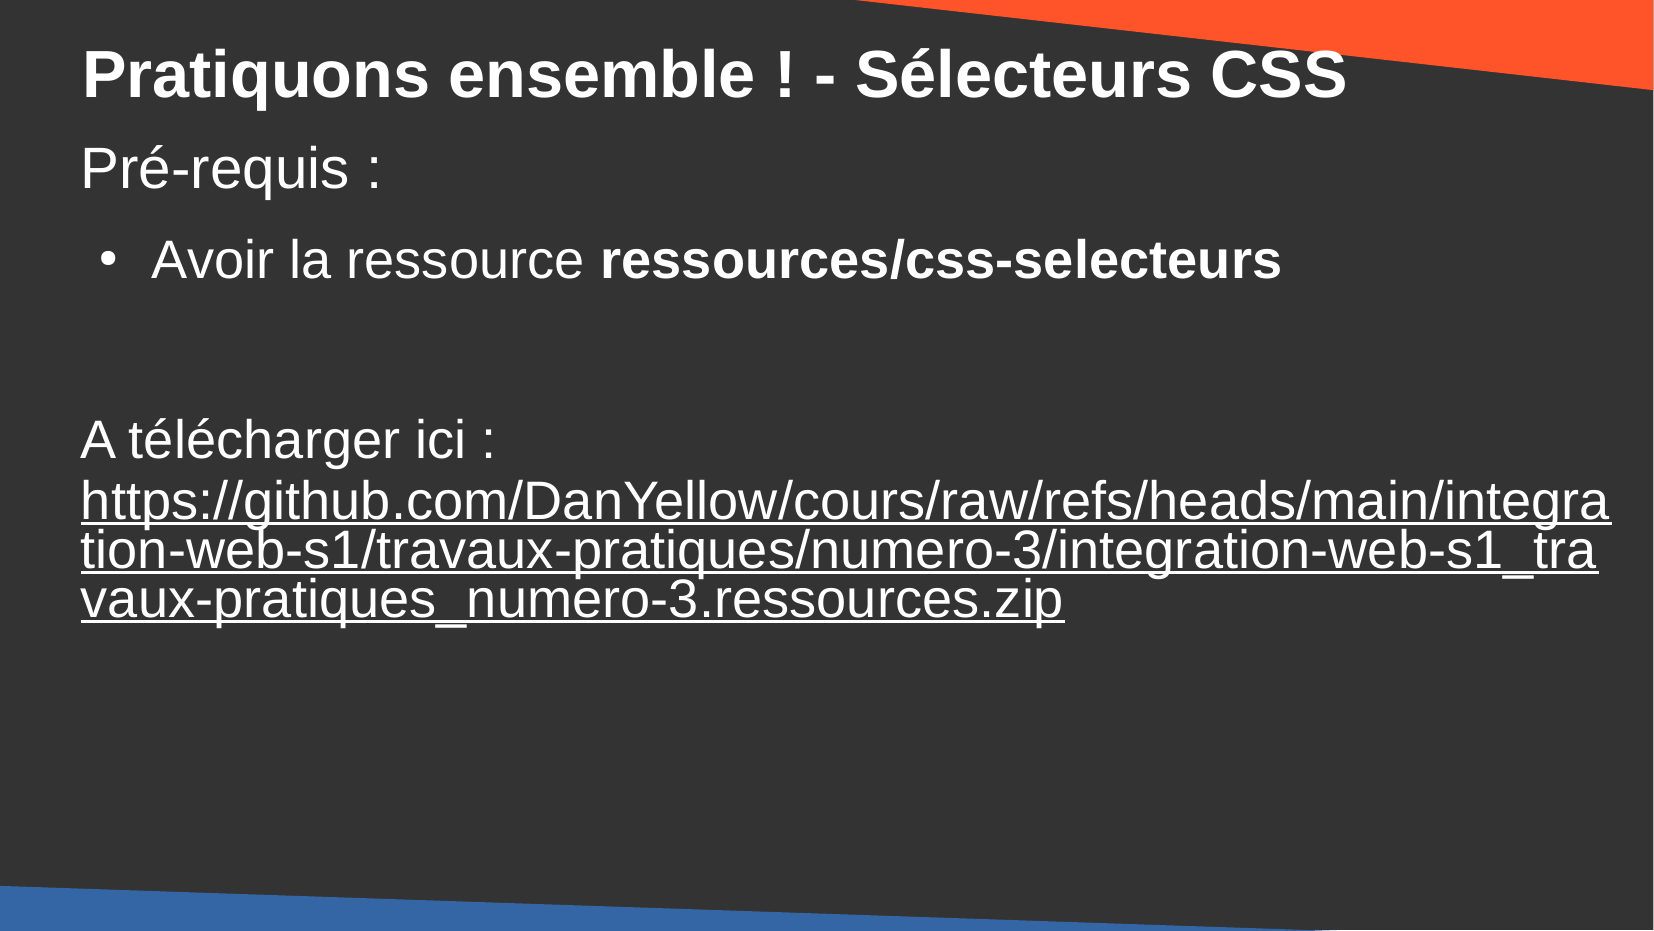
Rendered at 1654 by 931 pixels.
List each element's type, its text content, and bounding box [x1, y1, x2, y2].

title Pratiquons ensemble ! - Sélecteurs CSS [82, 37, 1571, 114]
list Pré-requis : Avoir la ressource ressources/css-selecteurs A télécharger ici : https://github.com/DanYellow/cours/raw/refs/heads/main/integration-web-s1/travaux-pratiques/numero-3/integration-web-s1_travaux-pratiques_numero-3.ressources.zip [80, 135, 1620, 721]
text_box [0, 885, 1337, 931]
text_box [855, 0, 1654, 91]
